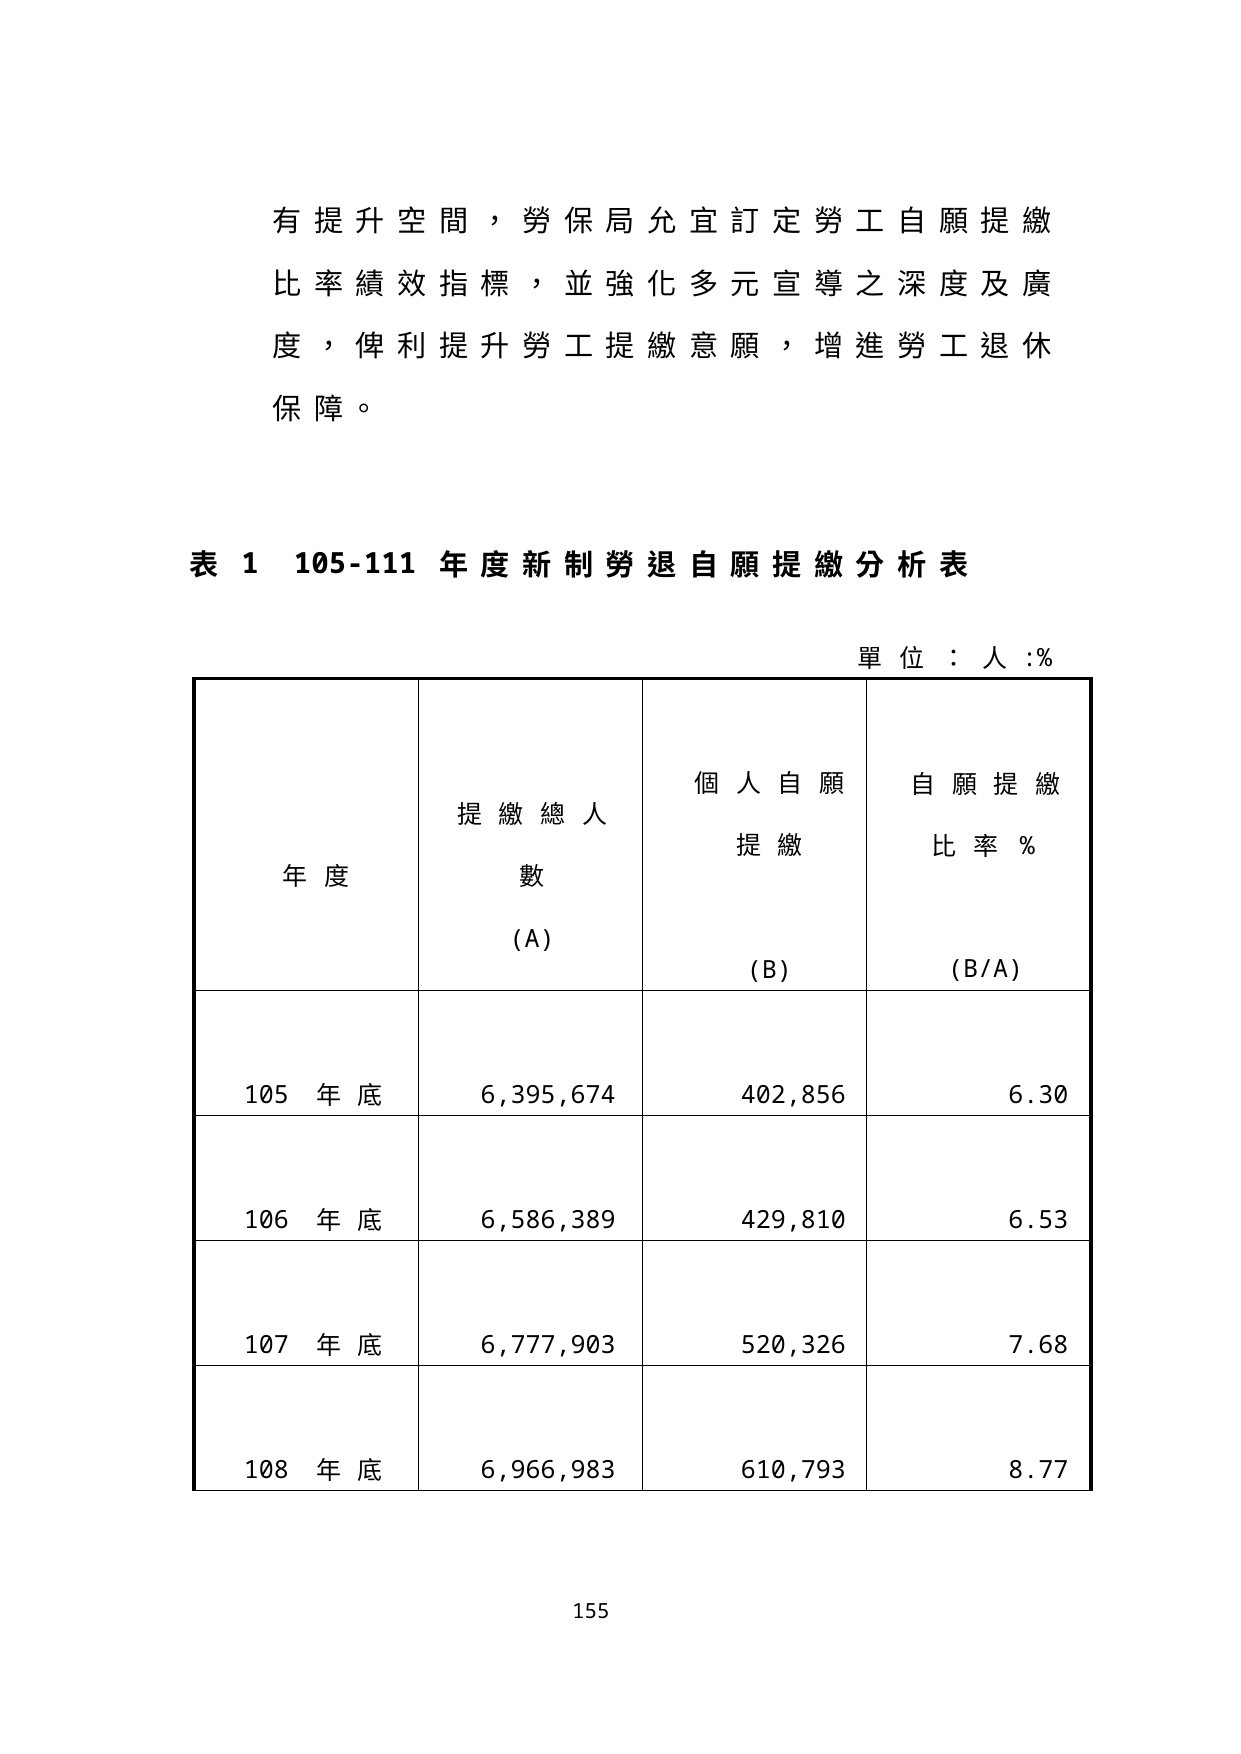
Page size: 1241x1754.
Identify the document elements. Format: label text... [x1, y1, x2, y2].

text 單位：人:% [183, 615, 1058, 677]
table_cell 6,966,983 [419, 1366, 642, 1490]
table_cell 106年底 [196, 1116, 418, 1240]
table_cell 8.77 [867, 1366, 1089, 1490]
table_cell 402,856 [643, 991, 866, 1115]
table_header 年度 [196, 680, 418, 989]
table_cell 6.53 [867, 1116, 1089, 1240]
table_cell 6.30 [867, 991, 1089, 1115]
text 表1 105-111年度新制勞退自願提繳分析表 [183, 490, 1058, 615]
table_cell 108年底 [196, 1366, 418, 1490]
table_header 自願提繳比率% (B/A) [867, 680, 1089, 989]
table_cell 7.68 [867, 1241, 1089, 1365]
table_cell 520,326 [643, 1241, 866, 1365]
text 有提升空間，勞保局允宜訂定勞工自願提繳比率績效指標，並強化多元宣導之深度及廣度，俾利提升勞工提繳意願，增進勞工退休保障。 [242, 177, 1058, 427]
table_header 個人自願提繳 (B) [643, 680, 866, 989]
table_cell 6,395,674 [419, 991, 642, 1115]
table_cell 429,810 [643, 1116, 866, 1240]
table_cell 105年底 [196, 991, 418, 1115]
table_header 提繳總人數 (A) [419, 680, 642, 989]
table_cell 6,777,903 [419, 1241, 642, 1365]
table_cell 107年底 [196, 1241, 418, 1365]
table_cell 610,793 [643, 1366, 866, 1490]
table_cell 6,586,389 [419, 1116, 642, 1240]
